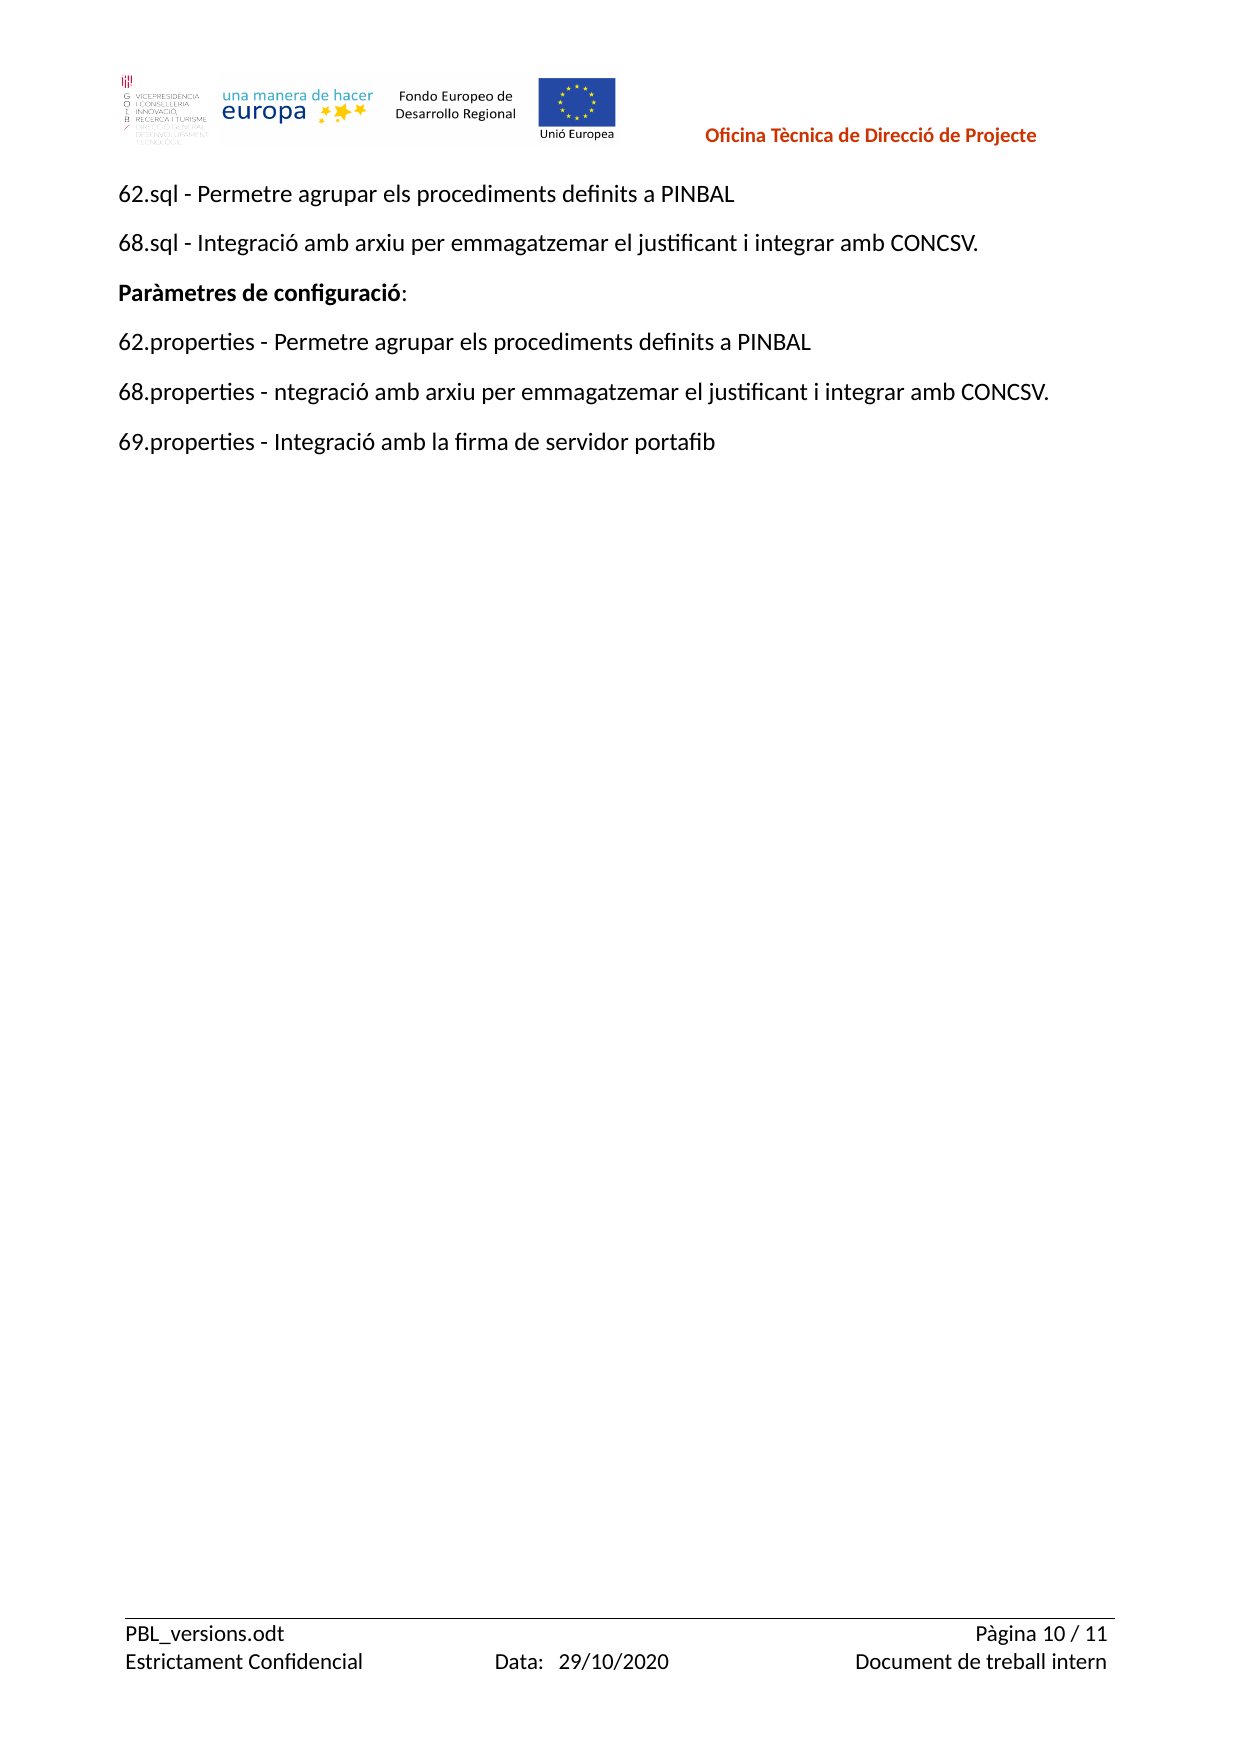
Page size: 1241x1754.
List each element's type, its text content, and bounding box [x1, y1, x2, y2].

text 62.properties - Permetre agrupar els procediments definits a PINBAL [118, 326, 1122, 357]
text 69.properties - Integració amb la firma de servidor portafib [118, 426, 1122, 456]
text Paràmetres de configuració: [118, 277, 1122, 307]
picture [219, 73, 621, 147]
picture [118, 73, 213, 147]
text 62.sql - Permetre agrupar els procediments definits a PINBAL [118, 178, 1122, 208]
text 68.sql - Integració amb arxiu per emmagatzemar el justificant i integrar amb CONCSV. [118, 227, 1122, 258]
text 68.properties - ntegració amb arxiu per emmagatzemar el justificant i integrar amb CONCSV. [118, 376, 1122, 407]
